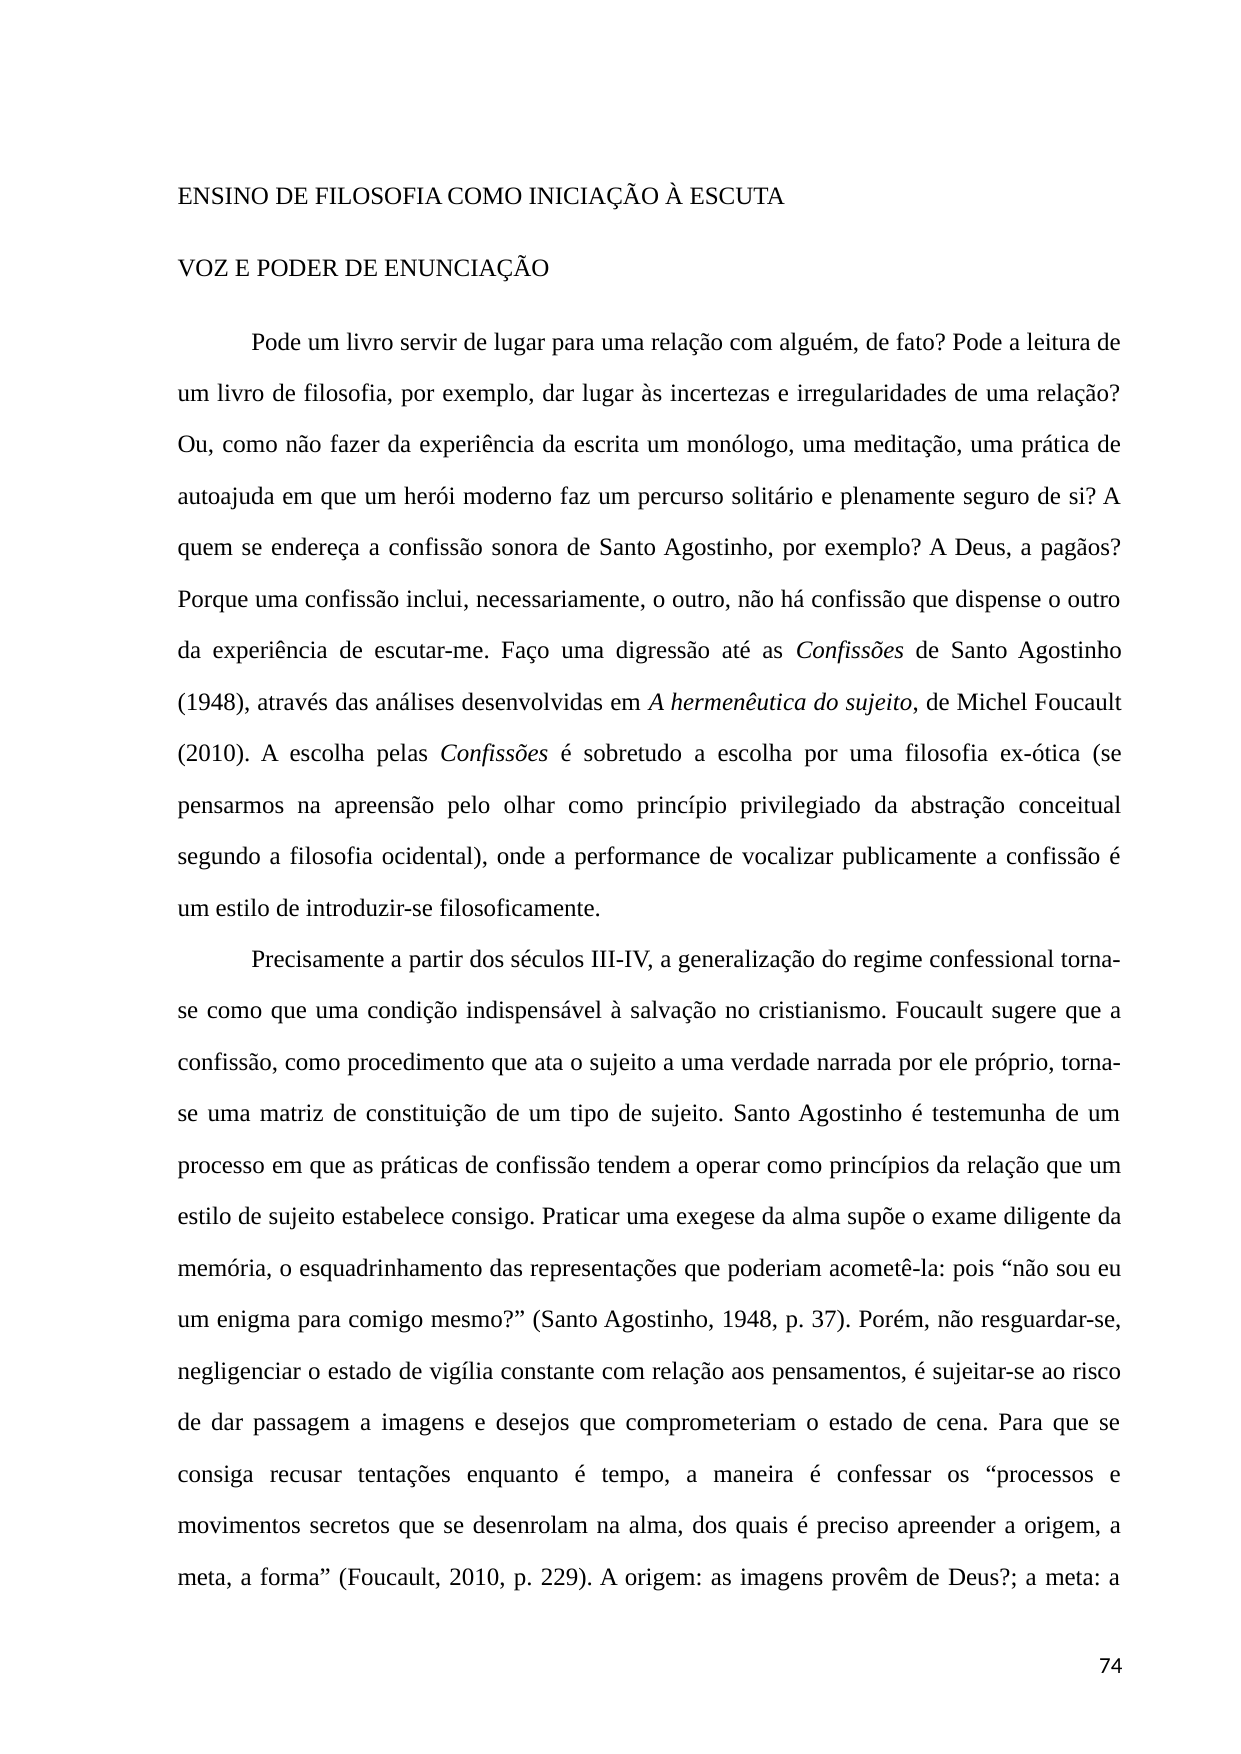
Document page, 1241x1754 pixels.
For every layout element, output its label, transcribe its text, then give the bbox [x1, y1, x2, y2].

text Precisamente a partir dos séculos III-IV, a generalização do regime confessional torna-se como que uma condição indispensável à salvação no cristianismo. Foucault sugere que a confissão, como procedimento que ata o sujeito a uma verdade narrada por ele próprio, torna-se uma matriz de constituição de um tipo de sujeito. Santo Agostinho é testemunha de um processo em que as práticas de confissão tendem a operar como princípios da relação que um estilo de sujeito estabelece consigo. Praticar uma exegese da alma supõe o exame diligente da memória, o esquadrinhamento das representações que poderiam acometê-la: pois “não sou eu um enigma para comigo mesmo?” (Santo Agostinho, 1948, p. 37). Porém, não resguardar-se, negligenciar o estado de vigília constante com relação aos pensamentos, é sujeitar-se ao risco de dar passagem a imagens e desejos que comprometeriam o estado de cena. Para que se consiga recusar tentações enquanto é tempo, a maneira é confessar os “processos e movimentos secretos que se desenrolam na alma, dos quais é preciso apreender a origem, a meta, a forma” (Foucault, 2010, p. 229). A origem: as imagens provêm de Deus?; a meta: a [177, 944, 1122, 1590]
subtitle ENSINO DE FILOSOFIA COMO INICIAÇÃO À ESCUTA [177, 181, 1122, 210]
text Pode um livro servir de lugar para uma relação com alguém, de fato? Pode a leitura de um livro de filosofia, por exemplo, dar lugar às incertezas e irregularidades de uma relação? Ou, como não fazer da experiência da escrita um monólogo, uma meditação, uma prática de autoajuda em que um herói moderno faz um percurso solitário e plenamente seguro de si? A quem se endereça a confissão sonora de Santo Agostinho, por exemplo? A Deus, a pagãos? Porque uma confissão inclui, necessariamente, o outro, não há confissão que dispense o outro da experiência de escutar-me. Faço uma digressão até as Confissões de Santo Agostinho (1948), através das análises desenvolvidas em A hermenêutica do sujeito, de Michel Foucault (2010). A escolha pelas Confissões é sobretudo a escolha por uma filosofia ex-ótica (se pensarmos na apreensão pelo olhar como princípio privilegiado da abstração conceitual segundo a filosofia ocidental), onde a performance de vocalizar publicamente a confissão é um estilo de introduzir-se filosoficamente. [177, 327, 1122, 921]
text VOZ E PODER DE ENUNCIAÇÃO [177, 253, 1122, 282]
